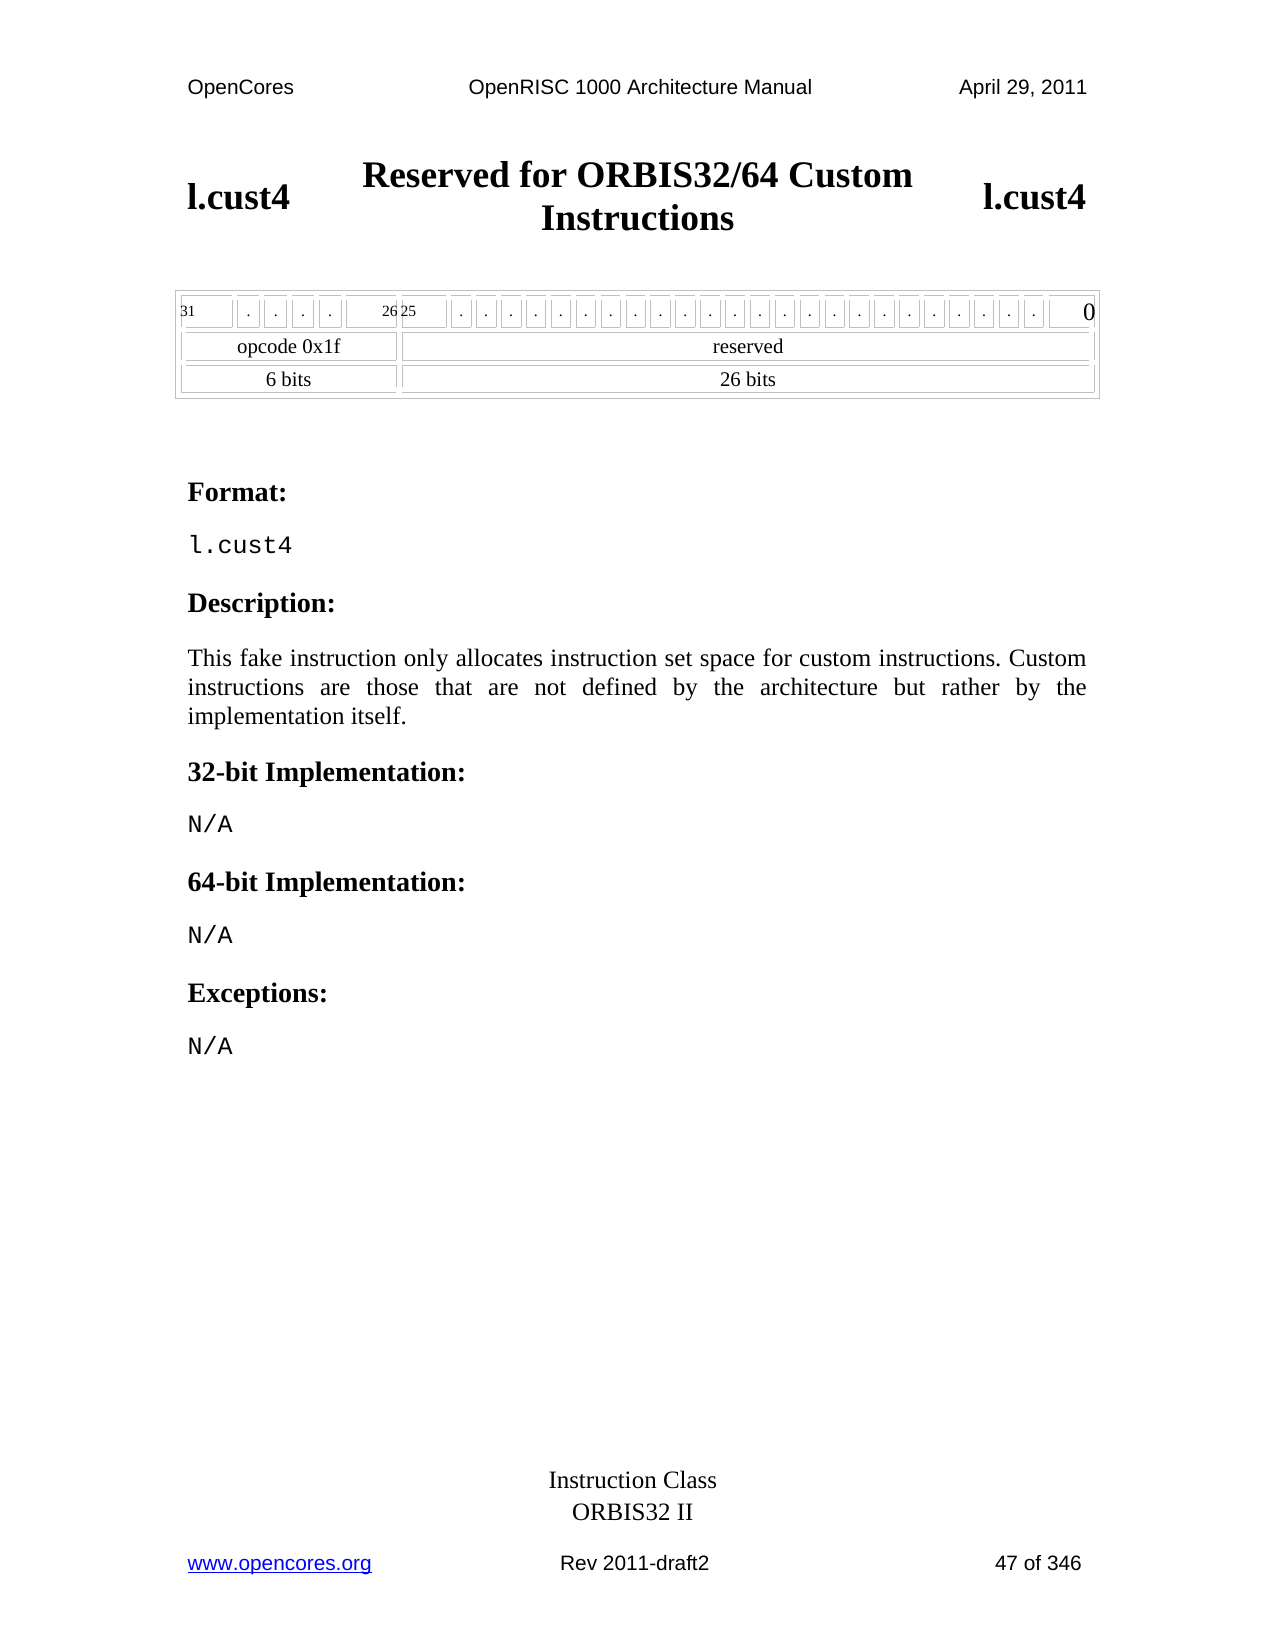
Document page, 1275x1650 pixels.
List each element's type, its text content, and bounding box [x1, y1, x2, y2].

text 64-bit Implementation: [187, 865, 1087, 898]
text 32-bit Implementation: [187, 755, 1087, 787]
text Format: [187, 475, 1087, 508]
text Exceptions: [187, 976, 1087, 1008]
text This fake instruction only allocates instruction set space for custom instructions. Custom instructions are those that are not defined by the architecture but rather by the implementation itself. [187, 643, 1087, 730]
text N/A [187, 812, 1087, 840]
text N/A [187, 923, 1087, 951]
text l.cust4 [187, 533, 1087, 561]
text Description: [187, 586, 1087, 618]
text N/A [187, 1033, 1087, 1062]
